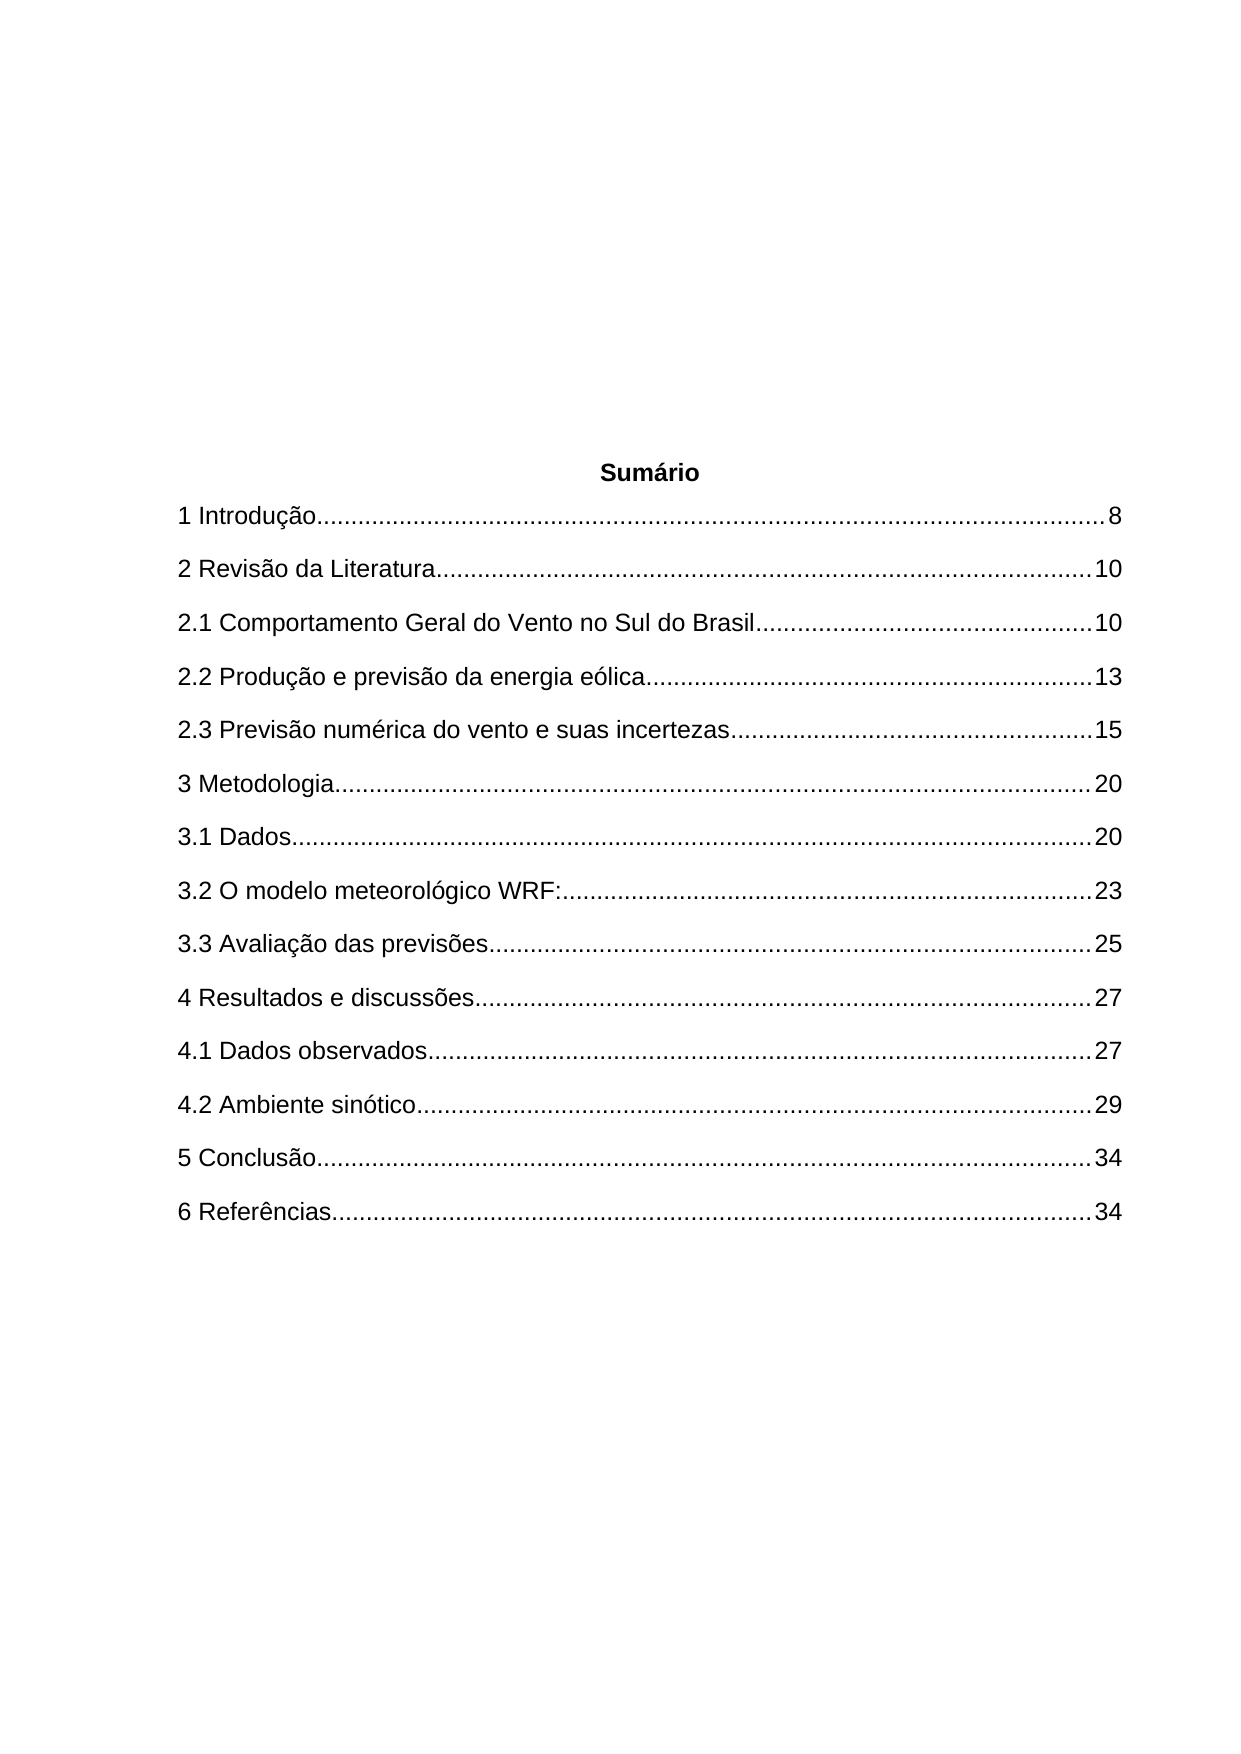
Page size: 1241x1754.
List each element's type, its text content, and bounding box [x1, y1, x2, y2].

text 6 Referências 34 [177, 1197, 1122, 1226]
text 3 Metodologia 20 [177, 769, 1122, 797]
text 4.2 Ambiente sinótico 29 [177, 1090, 1122, 1119]
text 2.2 Produção e previsão da energia eólica 13 [177, 662, 1122, 690]
text 2.3 Previsão numérica do vento e suas incertezas 15 [177, 715, 1122, 744]
text 3.2 O modelo meteorológico WRF: 23 [177, 876, 1122, 904]
text 3.1 Dados 20 [177, 822, 1122, 851]
text Sumário [177, 458, 1122, 487]
text 2.1 Comportamento Geral do Vento no Sul do Brasil 10 [177, 608, 1122, 637]
text 3.3 Avaliação das previsões 25 [177, 929, 1122, 958]
text 4.1 Dados observados 27 [177, 1036, 1122, 1065]
text 5 Conclusão 34 [177, 1143, 1122, 1172]
text 1 Introdução 8 [177, 501, 1122, 530]
text 4 Resultados e discussões 27 [177, 983, 1122, 1012]
text 2 Revisão da Literatura 10 [177, 554, 1122, 583]
